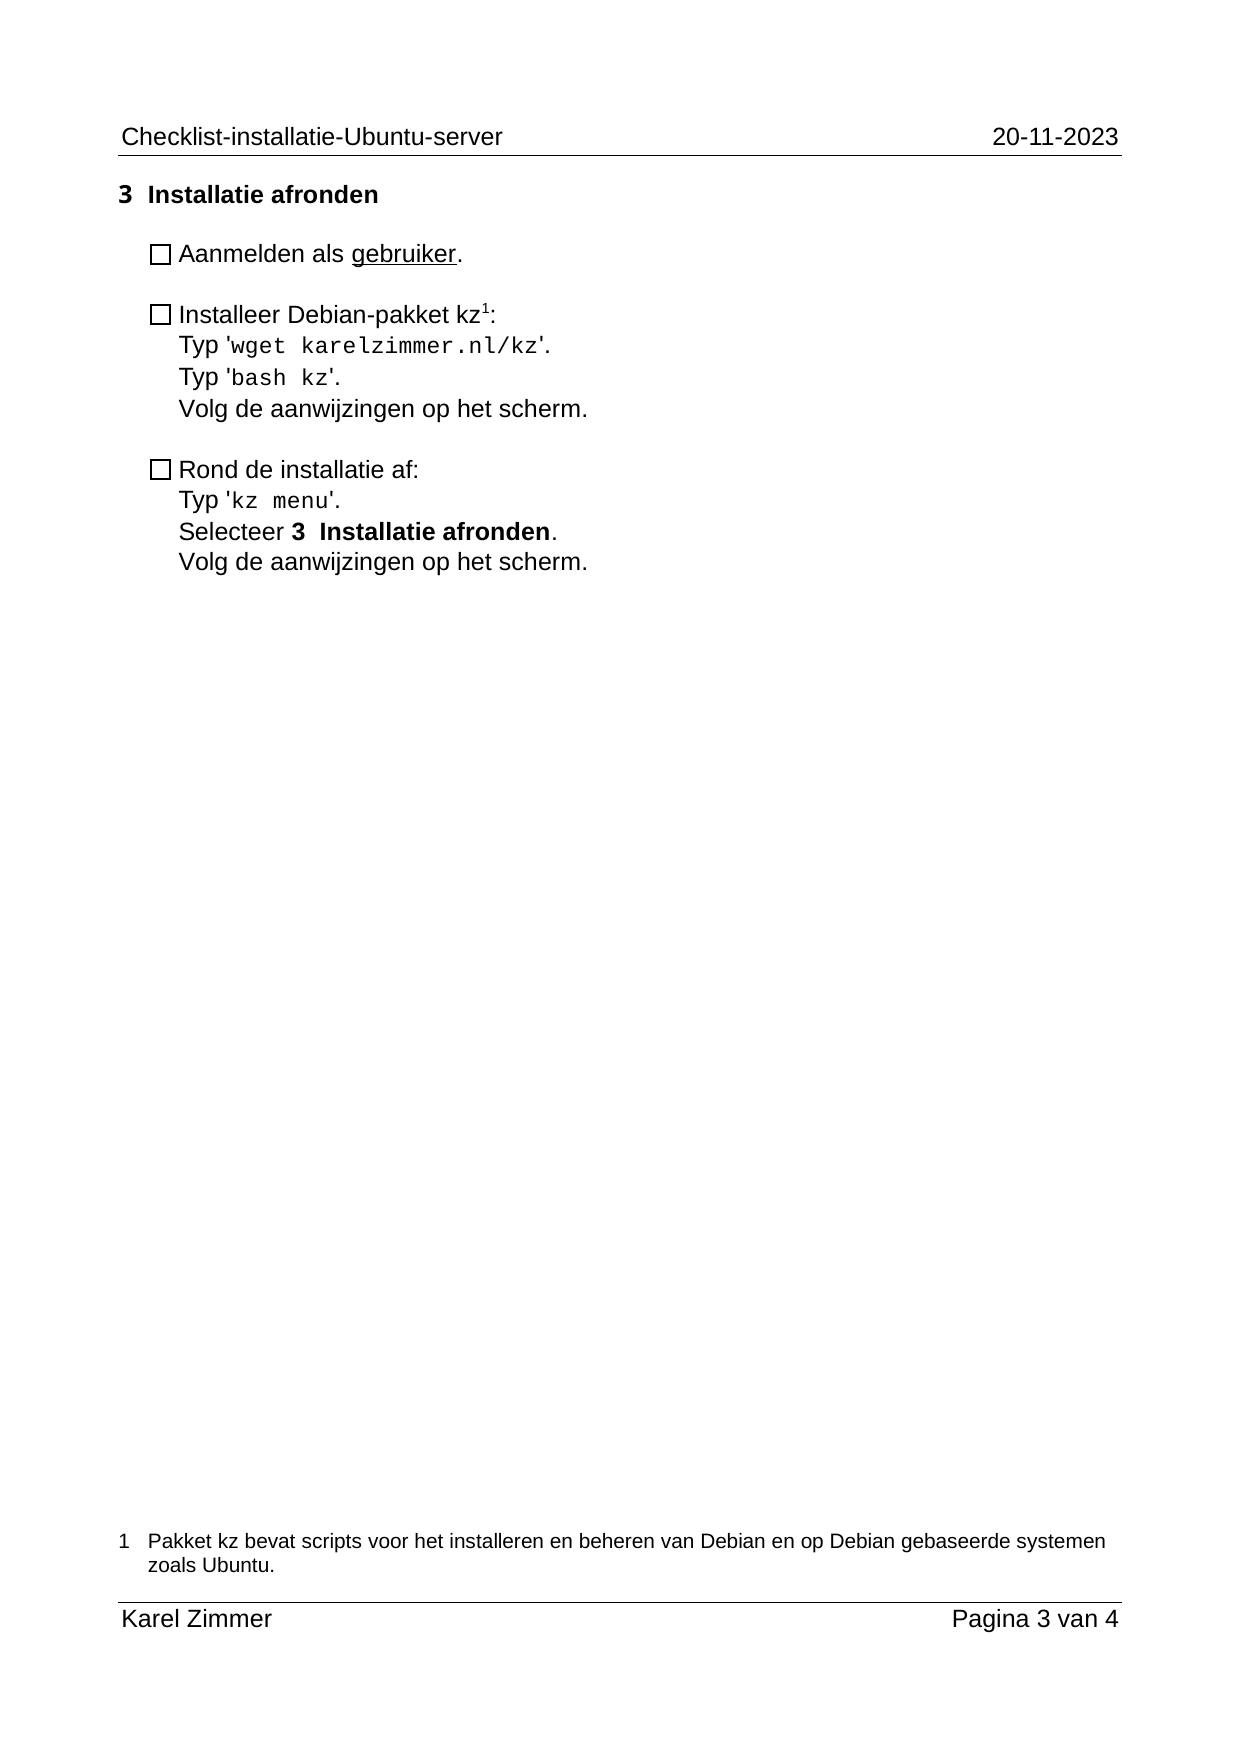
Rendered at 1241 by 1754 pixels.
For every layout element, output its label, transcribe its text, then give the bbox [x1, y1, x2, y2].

table_cell [142, 454, 177, 485]
table_cell [118, 330, 142, 362]
table_cell Volg de aanwijzingen op het scherm. [177, 547, 1122, 577]
table_cell [142, 300, 177, 330]
list Installatie afronden [118, 177, 1122, 211]
table_cell [118, 424, 142, 454]
table_cell [118, 485, 142, 517]
table_cell Installeer Debian-pakket kz: [177, 300, 1122, 330]
table_cell [142, 330, 177, 362]
table_cell [118, 300, 142, 330]
table_header Aanmelden als gebruiker. [177, 239, 1122, 269]
table_cell Rond de installatie af: [177, 454, 1122, 485]
table_cell Selecteer 3 Installatie afronden. [177, 517, 1122, 547]
table_cell Volg de aanwijzingen op het scherm. [177, 394, 1122, 424]
table_cell [142, 547, 177, 577]
table_cell [118, 517, 142, 547]
table_cell [118, 394, 142, 424]
table_cell [142, 517, 177, 547]
table_cell Typ 'wget karelzimmer.nl/kz'. [177, 330, 1122, 362]
table_cell [177, 269, 1122, 300]
table_cell Typ 'bash kz'. [177, 362, 1122, 394]
table_cell [118, 362, 142, 394]
table_cell [142, 394, 177, 424]
table_cell [142, 362, 177, 394]
table_cell [118, 547, 142, 577]
table_cell [118, 454, 142, 485]
table_cell [118, 269, 142, 300]
table_header [142, 239, 177, 269]
table_cell [177, 424, 1122, 454]
table_header [118, 239, 142, 269]
table_cell [142, 269, 177, 300]
table_cell [142, 485, 177, 517]
table_cell Typ 'kz menu'. [177, 485, 1122, 517]
table_cell [142, 424, 177, 454]
